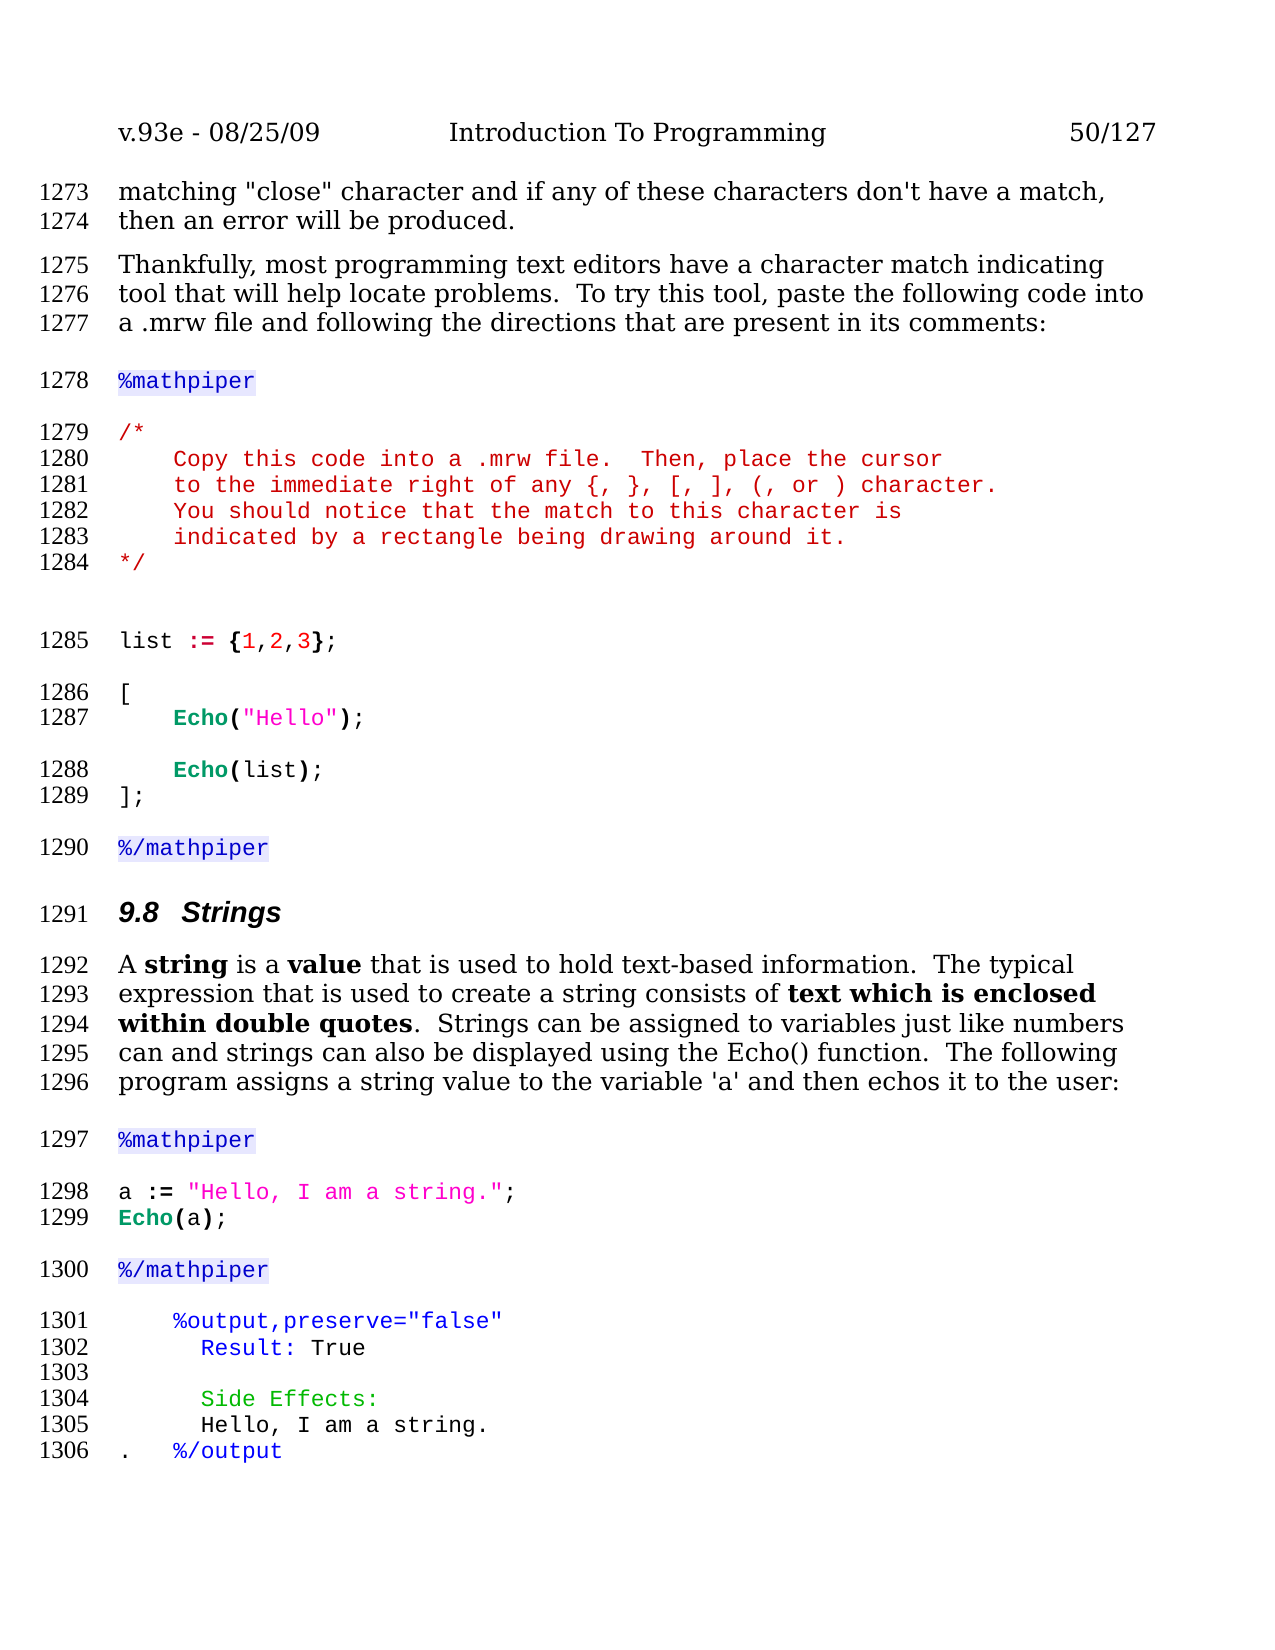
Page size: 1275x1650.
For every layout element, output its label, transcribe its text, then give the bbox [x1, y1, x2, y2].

text matching "close" character and if any of these characters don't have a match, then an error will be produced. [118, 177, 1157, 235]
text Thankfully, most programming text editors have a character match indicating tool that will help locate problems. To try this tool, paste the following code into a .mrw file and following the directions that are present in its comments: [118, 250, 1157, 338]
text list := {1,2,3}; [118, 629, 1157, 655]
text Echo(list); [118, 759, 1157, 784]
subtitle Strings [118, 895, 1157, 929]
text [ [118, 681, 1157, 707]
text a := "Hello, I am a string."; [118, 1180, 1157, 1206]
text You should notice that the match to this character is [118, 499, 1157, 525]
text . %/output [118, 1439, 1157, 1466]
text Side Effects: [118, 1388, 1157, 1414]
text /* [118, 421, 1157, 447]
text Echo(a); [118, 1206, 1157, 1232]
text to the immediate right of any {, }, [, ], (, or ) character. [118, 473, 1157, 499]
text Echo("Hello"); [118, 707, 1157, 733]
text indicated by a rectangle being drawing around it. [118, 525, 1157, 551]
text ]; [118, 784, 1157, 811]
text %mathpiper [118, 369, 1157, 396]
text A string is a value that is used to hold text-based information. The typical expression that is used to create a string consists of text which is enclosed within double quotes. Strings can be assigned to variables just like numbers can and strings can also be displayed using the Echo() function. The following program assigns a string value to the variable 'a' and then echos it to the user: [118, 950, 1157, 1096]
text */ [118, 551, 1157, 577]
text %output,preserve="false" [118, 1310, 1157, 1336]
text Copy this code into a .mrw file. Then, place the cursor [118, 447, 1157, 473]
text Hello, I am a string. [118, 1414, 1157, 1439]
text %/mathpiper [118, 836, 1157, 862]
text %mathpiper [118, 1128, 1157, 1154]
text Result: True [118, 1336, 1157, 1362]
text %/mathpiper [118, 1258, 1157, 1284]
